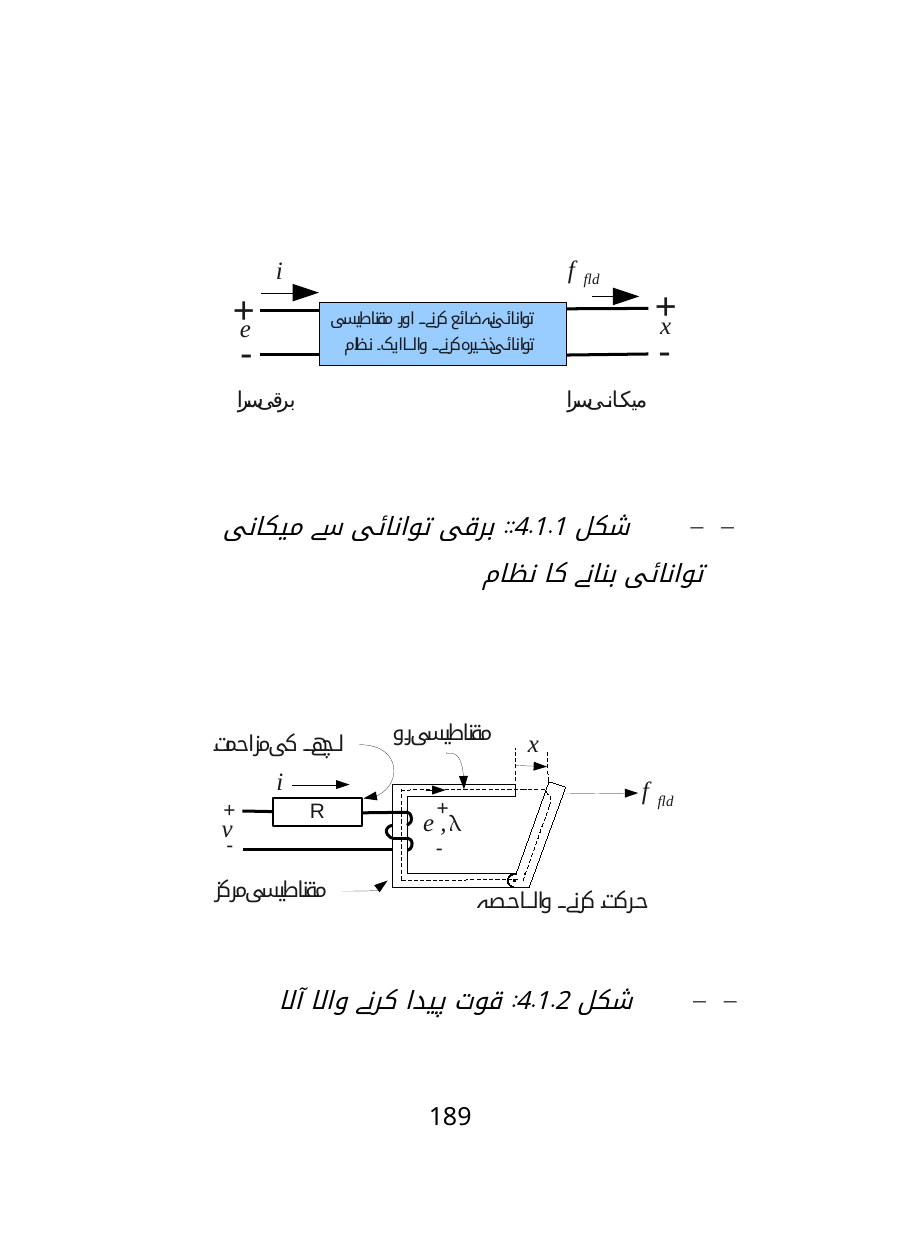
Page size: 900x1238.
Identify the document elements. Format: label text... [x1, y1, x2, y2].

list شکل 4.1.1:: برقی توانائی سے میکانی توانائی بنانے کا نظام [179, 181, 721, 598]
list شکل 4.1.2: قوت پیدا کرنے والا آلا [176, 657, 724, 1025]
